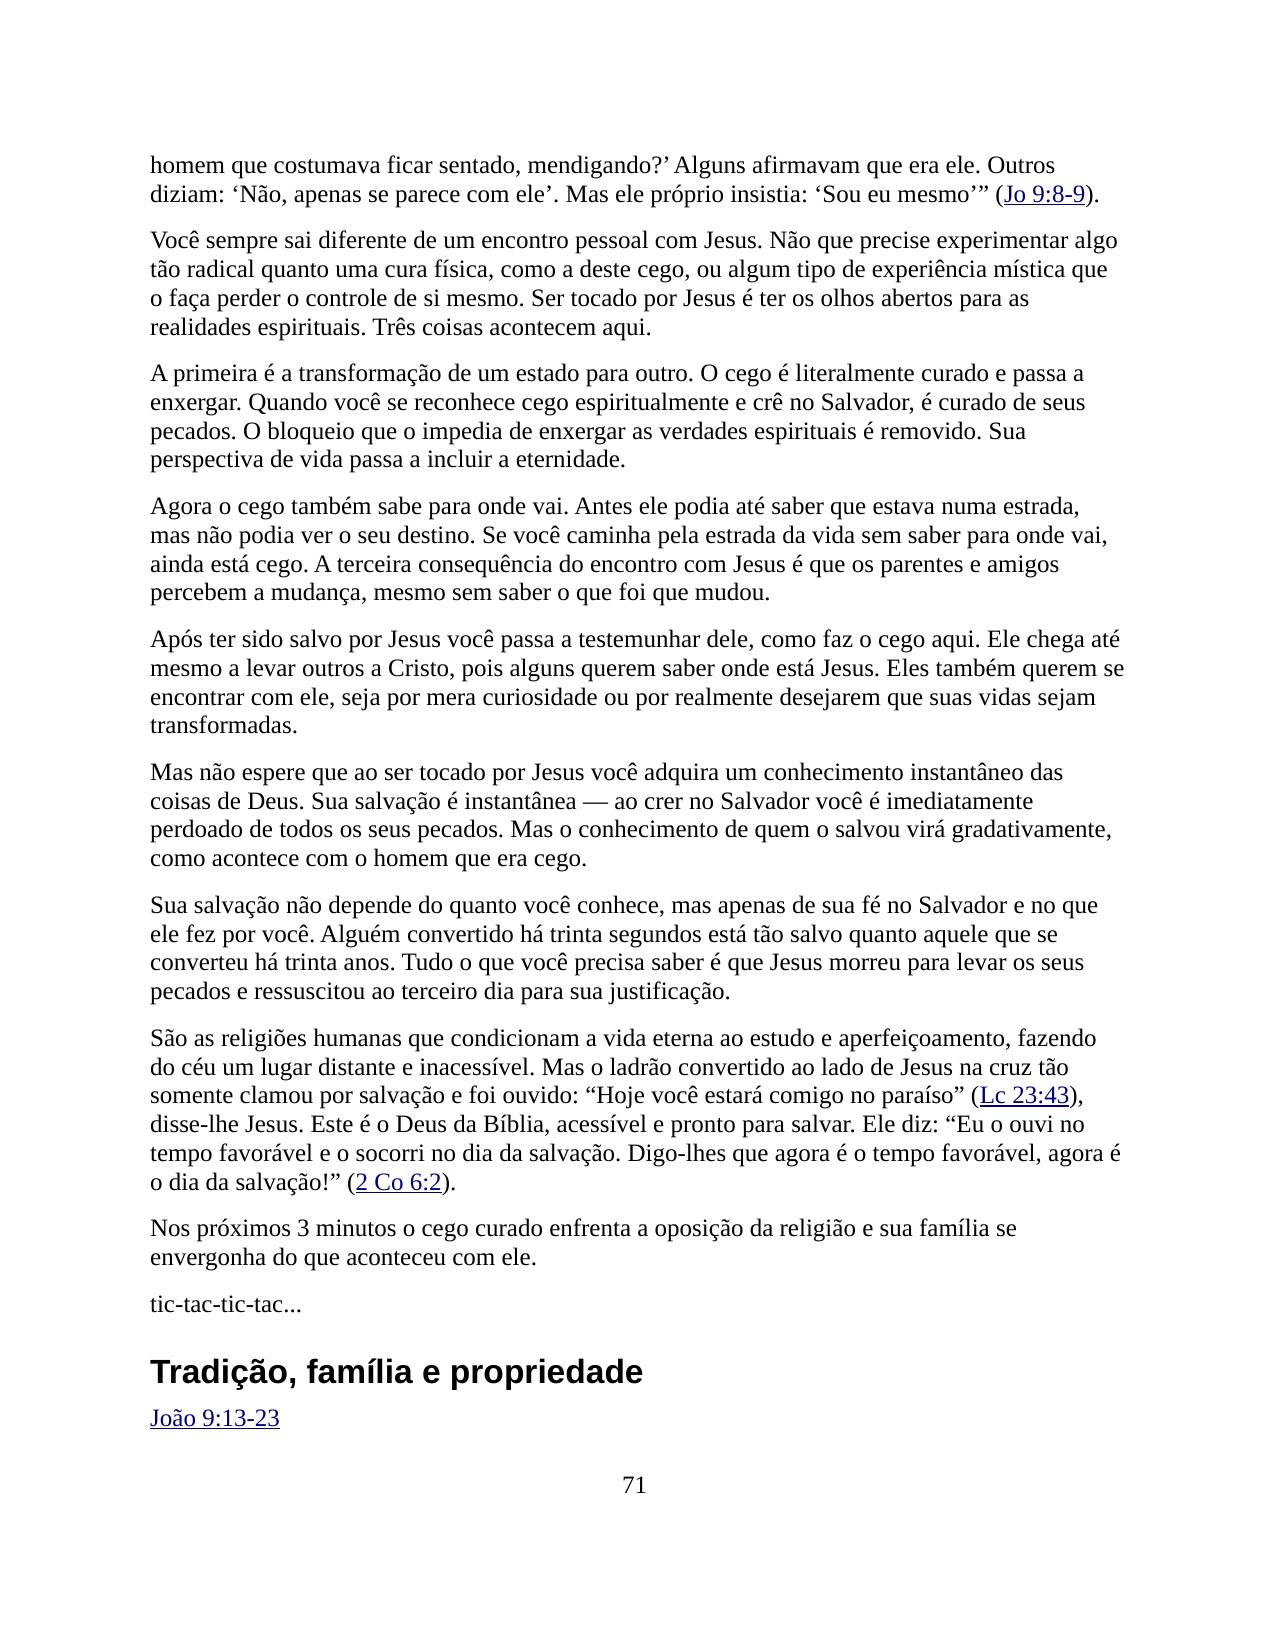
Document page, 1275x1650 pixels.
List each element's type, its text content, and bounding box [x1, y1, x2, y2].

text tic-tac-tic-tac... [150, 1289, 1125, 1317]
text Após ter sido salvo por Jesus você passa a testemunhar dele, como faz o cego aqui. Ele chega até mesmo a levar outros a Cristo, pois alguns querem saber onde está Jesus. Eles também querem se encontrar com ele, seja por mera curiosidade ou por realmente desejarem que suas vidas sejam transformadas. [150, 624, 1125, 739]
text Mas não espere que ao ser tocado por Jesus você adquira um conhecimento instantâneo das coisas de Deus. Sua salvação é instantânea — ao crer no Salvador você é imediatamente perdoado de todos os seus pecados. Mas o conhecimento de quem o salvou virá gradativamente, como acontece com o homem que era cego. [150, 757, 1125, 872]
text Nos próximos 3 minutos o cego curado enfrenta a oposição da religião e sua família se envergonha do que aconteceu com ele. [150, 1213, 1125, 1271]
text São as religiões humanas que condicionam a vida eterna ao estudo e aperfeiçoamento, fazendo do céu um lugar distante e inacessível. Mas o ladrão convertido ao lado de Jesus na cruz tão somente clamou por salvação e foi ouvido: “Hoje você estará comigo no paraíso” (Lc 23:43), disse-lhe Jesus. Este é o Deus da Bíblia, acessível e pronto para salvar. Ele diz: “Eu o ouvi no tempo favorável e o socorri no dia da salvação. Digo-lhes que agora é o tempo favorável, agora é o dia da salvação!” (2 Co 6:2). [150, 1023, 1125, 1195]
text João 9:13-23 [150, 1403, 1125, 1431]
text homem que costumava ficar sentado, mendigando?’ Alguns afirmavam que era ele. Outros diziam: ‘Não, apenas se parece com ele’. Mas ele próprio insistia: ‘Sou eu mesmo’” (Jo 9:8-9). [150, 150, 1125, 207]
text Agora o cego também sabe para onde vai. Antes ele podia até saber que estava numa estrada, mas não podia ver o seu destino. Se você caminha pela estrada da vida sem saber para onde vai, ainda está cego. A terceira consequência do encontro com Jesus é que os parentes e amigos percebem a mudança, mesmo sem saber o que foi que mudou. [150, 491, 1125, 606]
text Sua salvação não depende do quanto você conhece, mas apenas de sua fé no Salvador e no que ele fez por você. Alguém convertido há trinta segundos está tão salvo quanto aquele que se converteu há trinta anos. Tudo o que você precisa saber é que Jesus morreu para levar os seus pecados e ressuscitou ao terceiro dia para sua justificação. [150, 890, 1125, 1005]
text A primeira é a transformação de um estado para outro. O cego é literalmente curado e passa a enxergar. Quando você se reconhece cego espiritualmente e crê no Salvador, é curado de seus pecados. O bloqueio que o impedia de enxergar as verdades espirituais é removido. Sua perspectiva de vida passa a incluir a eternidade. [150, 358, 1125, 473]
text Você sempre sai diferente de um encontro pessoal com Jesus. Não que precise experimentar algo tão radical quanto uma cura física, como a deste cego, ou algum tipo de experiência mística que o faça perder o controle de si mesmo. Ser tocado por Jesus é ter os olhos abertos para as realidades espirituais. Três coisas acontecem aqui. [150, 225, 1125, 340]
subtitle Tradição, família e propriedade [150, 1351, 1125, 1390]
